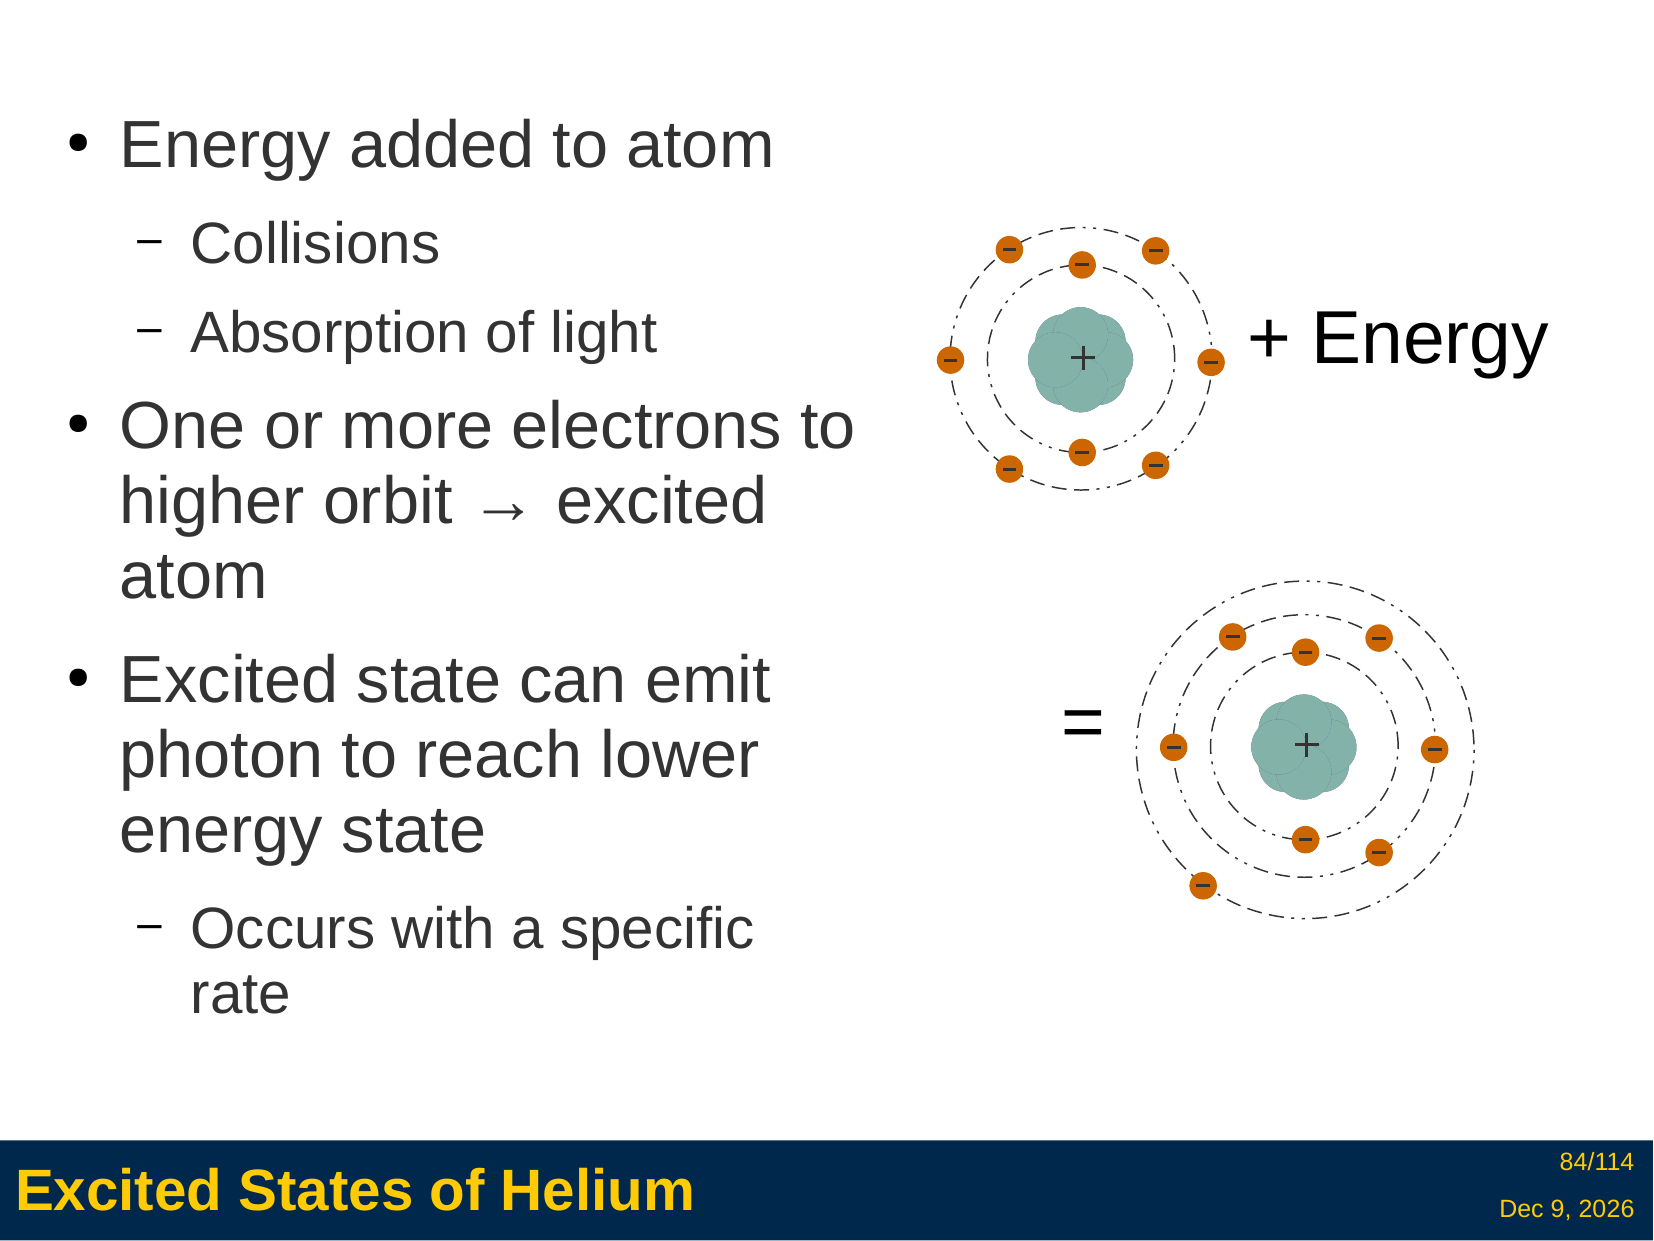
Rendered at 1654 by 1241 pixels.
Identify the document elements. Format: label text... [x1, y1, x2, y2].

text_box [1159, 733, 1188, 762]
list Energy added to atom Collisions Absorption of light One or more electrons to higher orbit → excited atom Excited state can emit photon to reach lower energy state Occurs with a specific rate [48, 52, 862, 1081]
text_box [1365, 624, 1393, 652]
text_box [1291, 638, 1320, 666]
title Excited States of Helium [14, 1140, 1380, 1241]
text_box [1218, 623, 1247, 651]
text_box + Energy [1232, 288, 1585, 411]
text_box = [1046, 672, 1151, 795]
text_box [995, 235, 1024, 264]
text_box [1068, 438, 1096, 467]
text_box [1189, 872, 1217, 900]
text_box [1027, 307, 1134, 413]
text_box [1365, 838, 1393, 867]
text_box [1251, 694, 1357, 800]
text_box [936, 346, 965, 374]
text_box [1420, 735, 1449, 764]
text_box [995, 455, 1024, 483]
text_box [1141, 451, 1170, 480]
text_box [1197, 348, 1225, 377]
text_box [1141, 237, 1170, 265]
text_box [1291, 825, 1320, 854]
text_box [1068, 251, 1096, 279]
